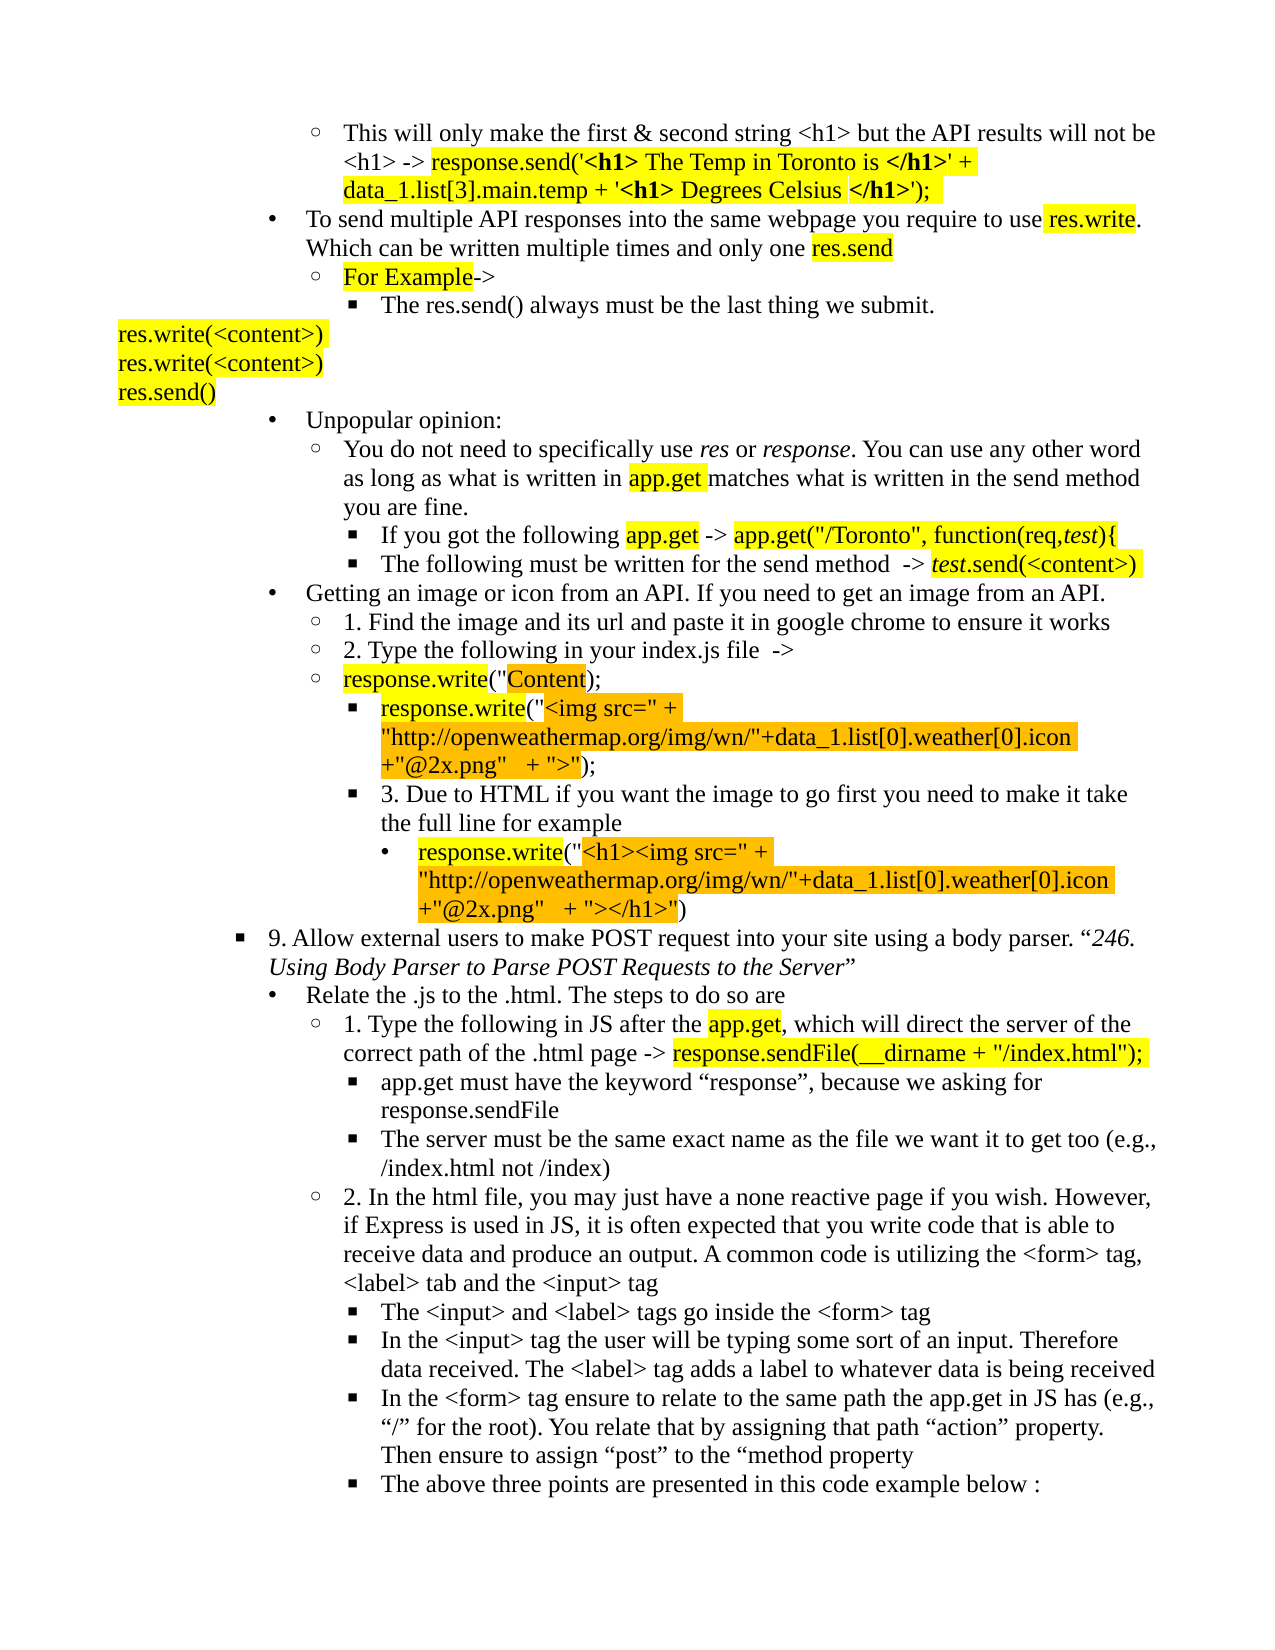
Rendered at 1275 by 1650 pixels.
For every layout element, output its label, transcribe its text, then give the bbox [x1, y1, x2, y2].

list 2. Type the following in your index.js file -> [306, 636, 1157, 664]
list 2. In the html file, you may just have a none reactive page if you wish. However, if Express is used in JS, it is often expected that you write code that is able to receive data and produce an output. A common code is utilizing the <form> tag, <label> tab and the <input> tag [306, 1182, 1157, 1297]
list You do not need to specifically use res or response. You can use any other word as long as what is written in app.get matches what is written in the send method you are fine. [306, 434, 1157, 521]
list The res.send() always must be the last thing we submit. [343, 291, 1157, 319]
text res.send() [118, 377, 1157, 406]
text res.write(<content>) [118, 319, 1157, 348]
list response.write("<h1><img src=" + "http://openweathermap.org/img/wn/"+data_1.list[0].weather[0].icon +"@2x.png" + "></h1>") [381, 837, 1157, 923]
list app.get must have the keyword “response”, because we asking for response.sendFile [343, 1067, 1157, 1124]
list The server must be the same exact name as the file we want it to get too (e.g., /index.html not /index) [343, 1124, 1157, 1182]
list Getting an image or icon from an API. If you need to get an image from an API. [268, 578, 1157, 607]
list To send multiple API responses into the same webpage you require to use res.write. Which can be written multiple times and only one res.send [268, 204, 1157, 262]
list response.write("<img src=" + "http://openweathermap.org/img/wn/"+data_1.list[0].weather[0].icon +"@2x.png" + ">"); [343, 693, 1157, 779]
list The above three points are presented in this code example below : [343, 1469, 1157, 1498]
list The <input> and <label> tags go inside the <form> tag [343, 1297, 1157, 1326]
list 1. Find the image and its url and paste it in google chrome to ensure it works [306, 607, 1157, 636]
list If you got the following app.get -> app.get("/Toronto", function(req,test){ [343, 521, 1157, 549]
list This will only make the first & second string <h1> but the API results will not be <h1> -> response.send('<h1> The Temp in Toronto is </h1>' + data_1.list[3].main.temp + '<h1> Degrees Celsius </h1>'); [306, 118, 1157, 204]
list In the <form> tag ensure to relate to the same path the app.get in JS has (e.g., “/” for the root). You relate that by assigning that path “action” property. Then ensure to assign “post” to the “method property [343, 1383, 1157, 1469]
list The following must be written for the send method -> test.send(<content>) [343, 549, 1157, 578]
list 1. Type the following in JS after the app.get, which will direct the server of the correct path of the .html page -> response.sendFile(__dirname + "/index.html"); [306, 1009, 1157, 1067]
list response.write("Content); [306, 664, 1157, 693]
list For Example-> [306, 262, 1157, 291]
text res.write(<content>) [118, 348, 1157, 377]
list Relate the .js to the .html. The steps to do so are [268, 981, 1157, 1009]
list Unpopular opinion: [268, 406, 1157, 434]
list 9. Allow external users to make POST request into your site using a body parser. “246. Using Body Parser to Parse POST Requests to the Server” [231, 923, 1157, 981]
list 3. Due to HTML if you want the image to go first you need to make it take the full line for example [343, 779, 1157, 837]
list In the <input> tag the user will be typing some sort of an input. Therefore data received. The <label> tag adds a label to whatever data is being received [343, 1326, 1157, 1383]
